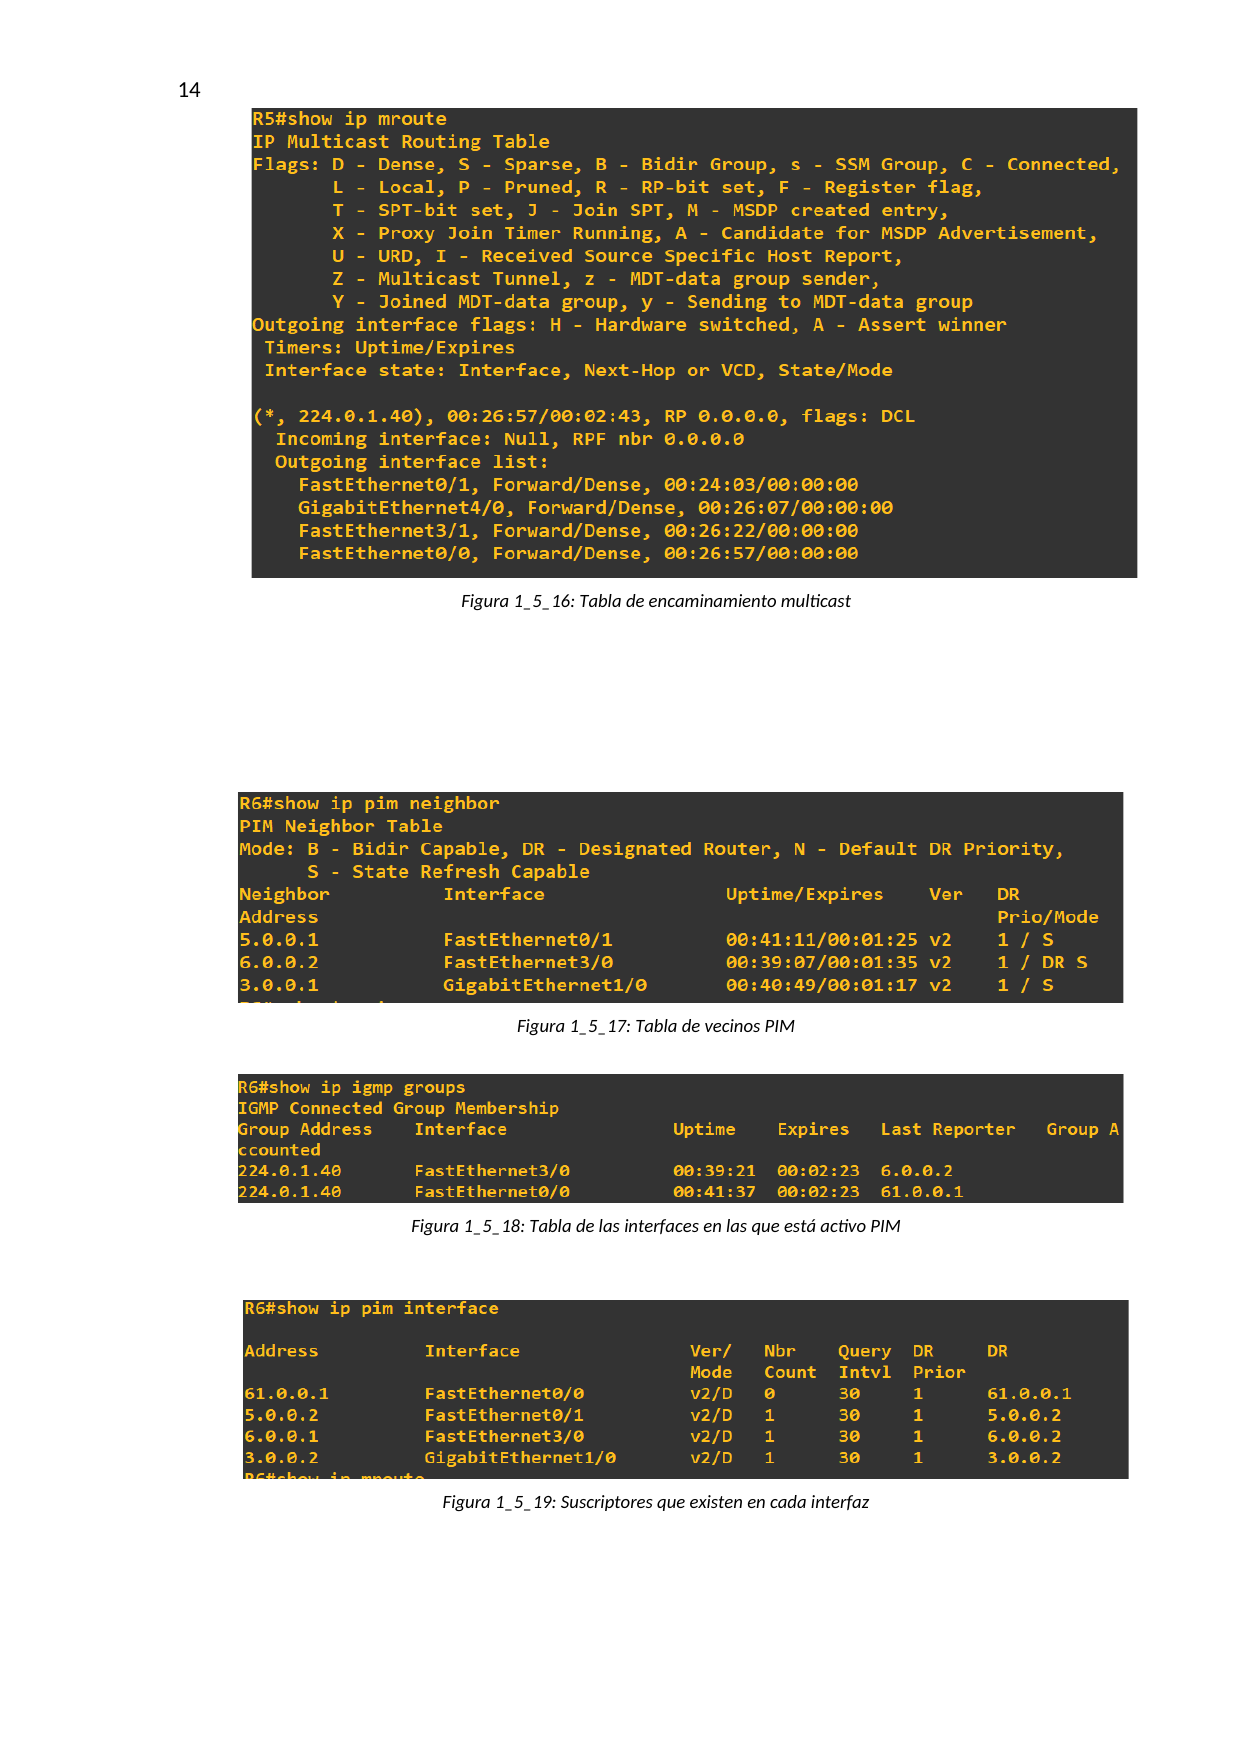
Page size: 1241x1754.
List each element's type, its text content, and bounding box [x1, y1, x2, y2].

text Figura 1_5_19: Suscriptores que existen en cada interfaz [251, 1479, 1063, 1513]
text Figura 1_5_17: Tabla de vecinos PIM [251, 1003, 1063, 1037]
text Figura 1_5_16: Tabla de encaminamiento multicast [251, 578, 1063, 612]
text Figura 1_5_18: Tabla de las interfaces en las que está activo PIM [251, 1203, 1063, 1237]
